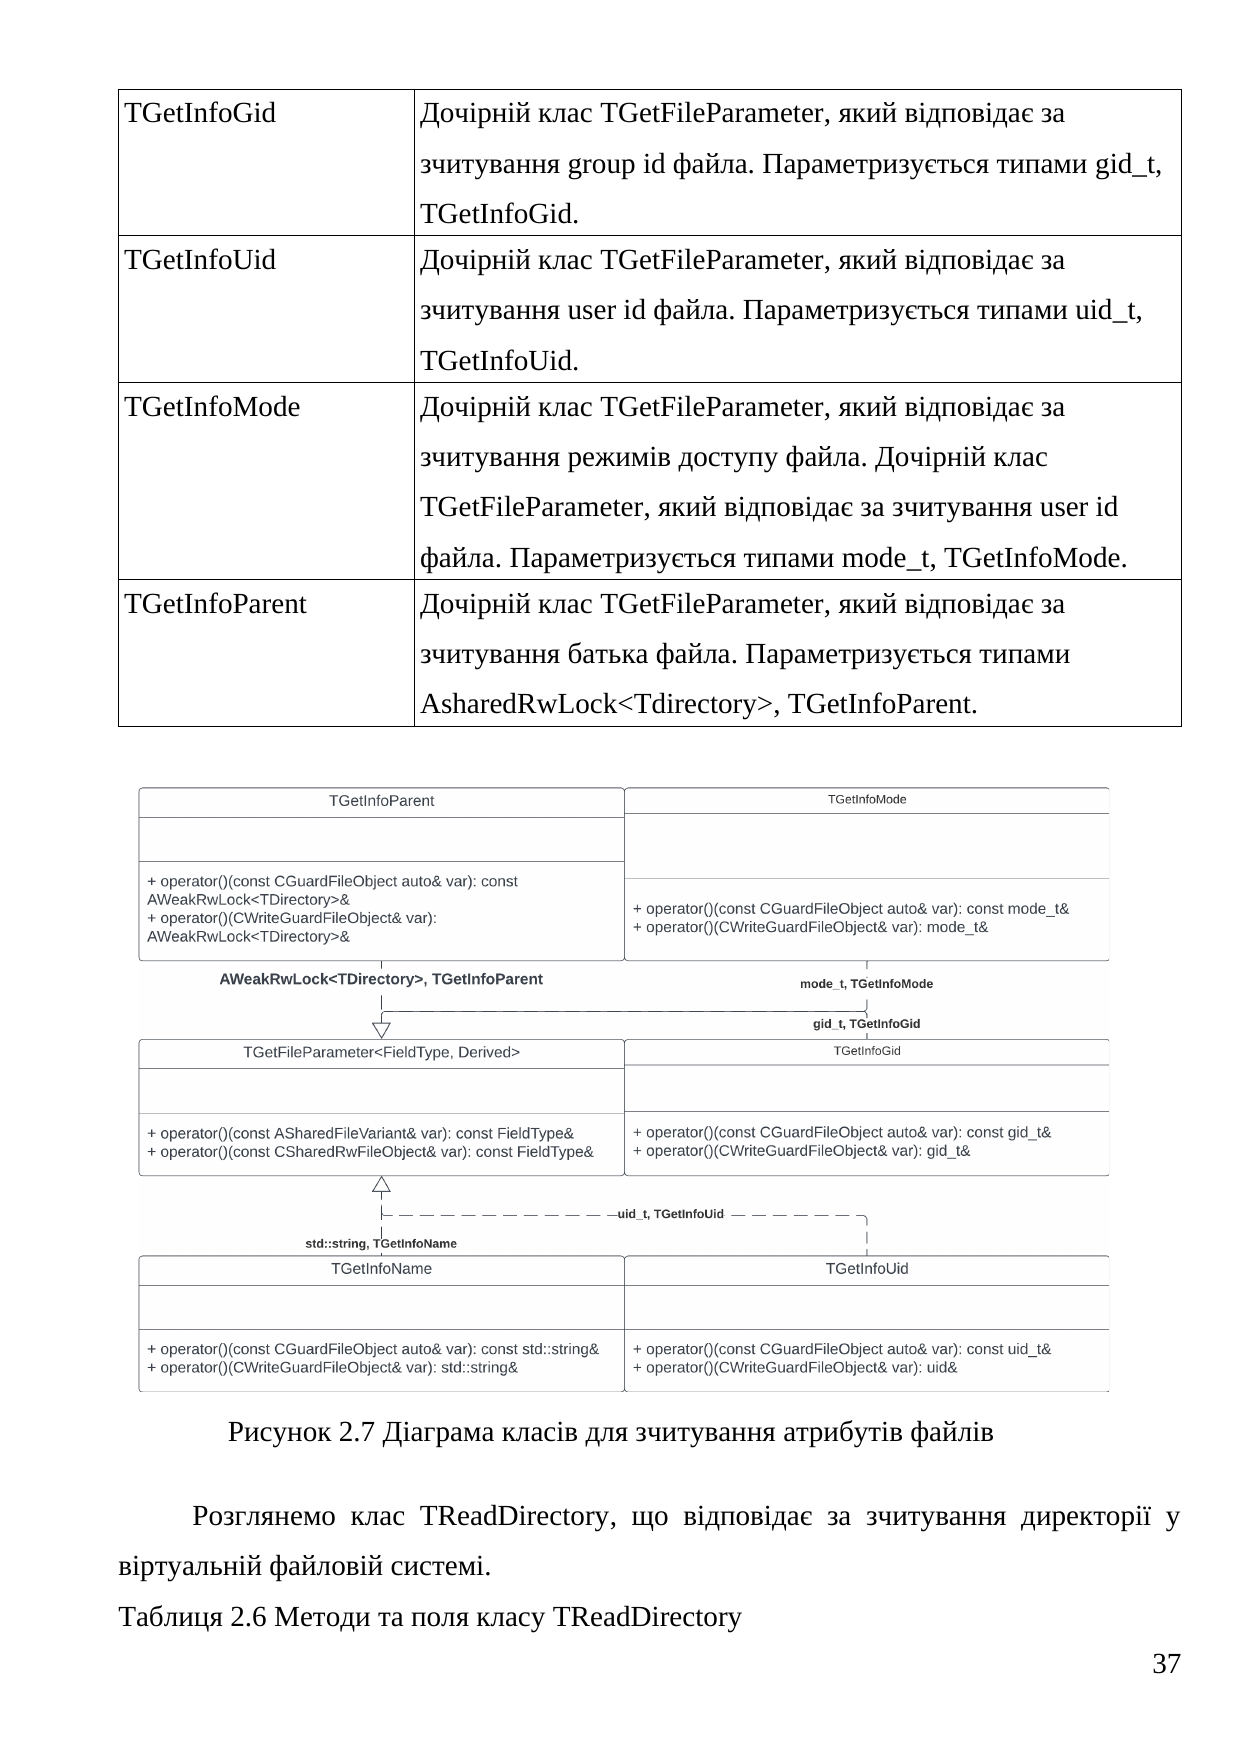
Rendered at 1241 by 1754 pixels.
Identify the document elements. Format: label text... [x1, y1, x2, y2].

table_cell Дочірній клас TGetFileParameter, який відповідає за зчитування режимів доступу файла. Дочірній клас TGetFileParameter, який відповідає за зчитування user id файла. Параметризується типами mode_t, TGetInfoMode. [415, 383, 1181, 579]
table_cell TGetInfoGid [119, 90, 414, 235]
table_cell TGetInfoMode [119, 383, 414, 579]
table_cell TGetInfoParent [119, 580, 414, 726]
list Методи та поля класу TReadDirectory [118, 1599, 1181, 1632]
table_cell Дочірній клас TGetFileParameter, який відповідає за зчитування group id файла. Параметризується типами gid_t, TGetInfoGid. [415, 90, 1181, 235]
list Діаграма класів для зчитування атрибутів файлів [118, 777, 1181, 1448]
table_cell Дочірній клас TGetFileParameter, який відповідає за зчитування батька файла. Параметризується типами AsharedRwLock<Tdirectory>, TGetInfoParent. [415, 580, 1181, 726]
text Розглянемо клас TReadDirectory, що відповідає за зчитування директорії у віртуальній файловій системі. [118, 1498, 1181, 1582]
picture [138, 787, 1110, 1392]
table_cell Дочірній клас TGetFileParameter, який відповідає за зчитування user id файла. Параметризується типами uid_t, TGetInfoUid. [415, 236, 1181, 382]
table_cell TGetInfoUid [119, 236, 414, 382]
